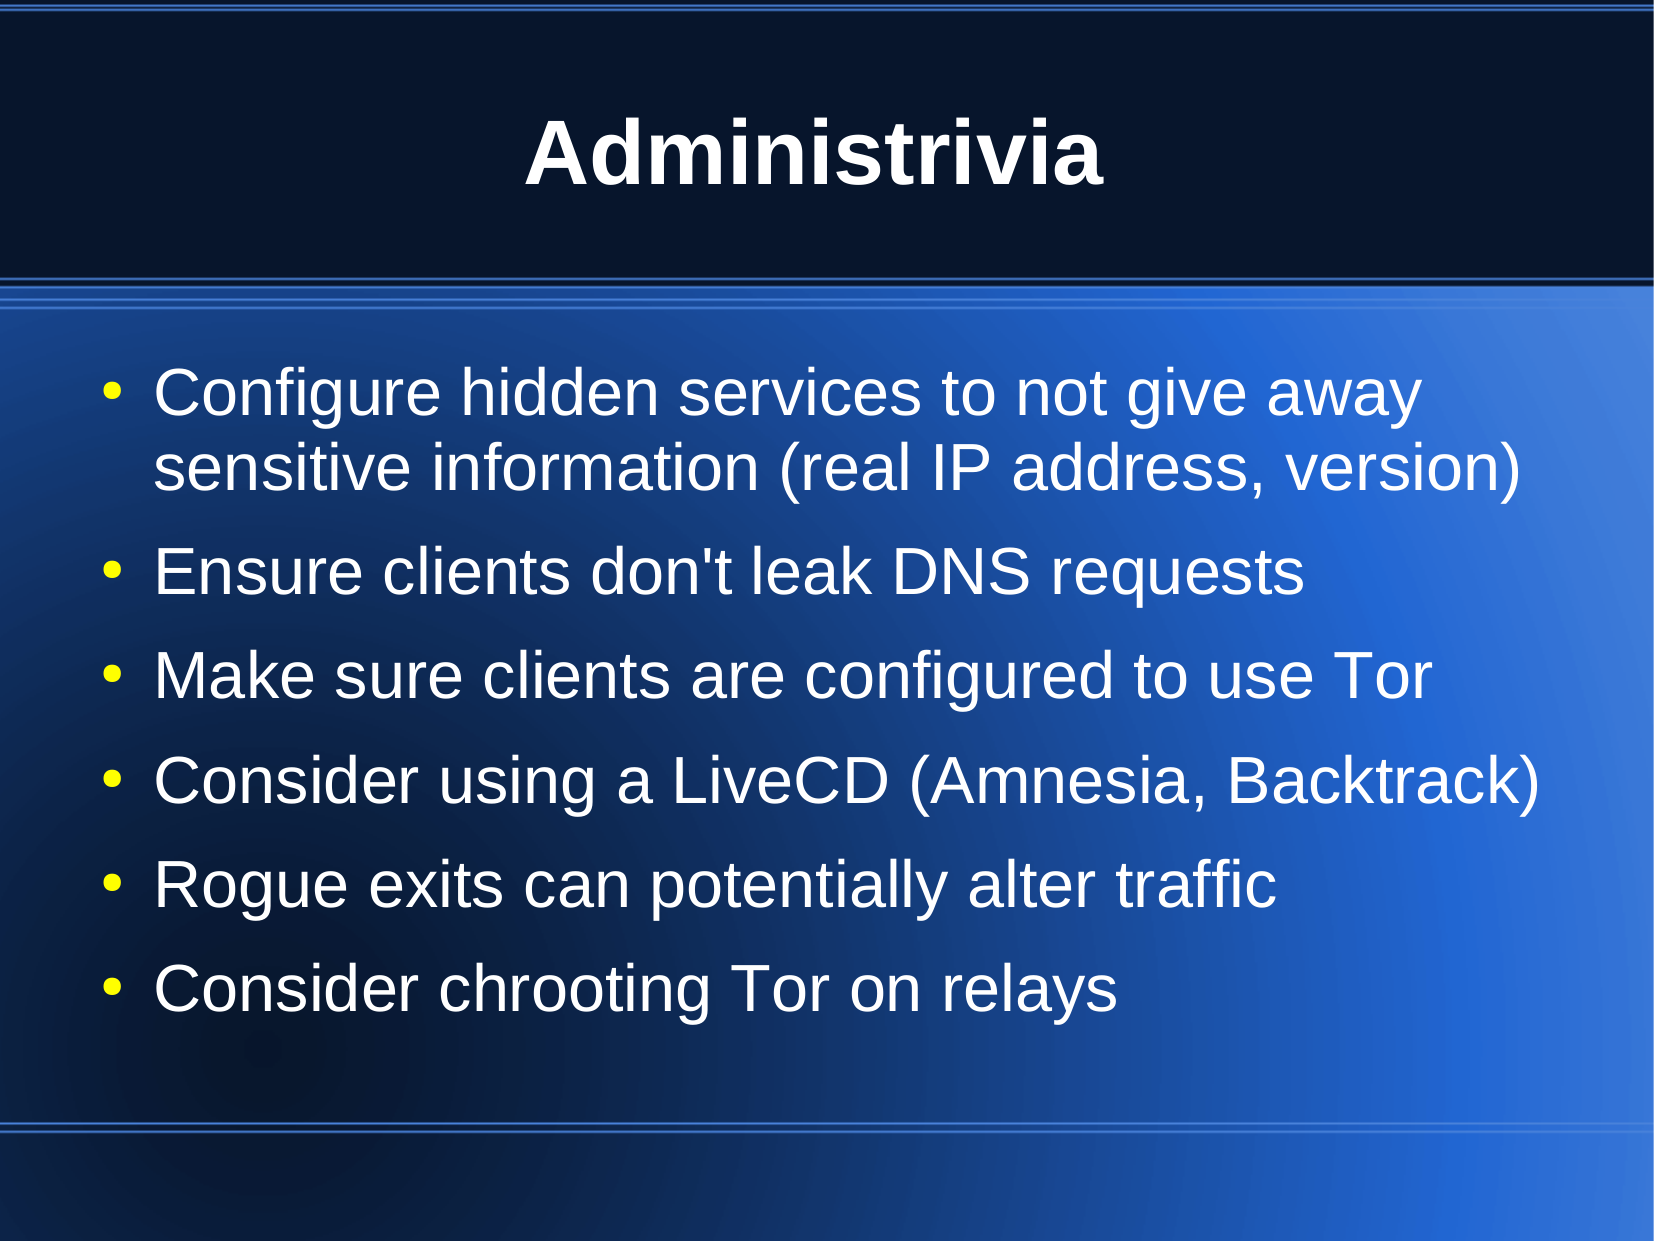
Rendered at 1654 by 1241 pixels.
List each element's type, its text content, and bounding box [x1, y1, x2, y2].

picture [0, 0, 1654, 1241]
list Configure hidden services to not give away sensitive information (real IP address, version) Ensure clients don't leak DNS requests Make sure clients are configured to use Tor Consider using a LiveCD (Amnesia, Backtrack) Rogue exits can potentially alter traffic Consider chrooting Tor on relays [82, 355, 1571, 1043]
title Administrivia [82, 56, 1571, 250]
